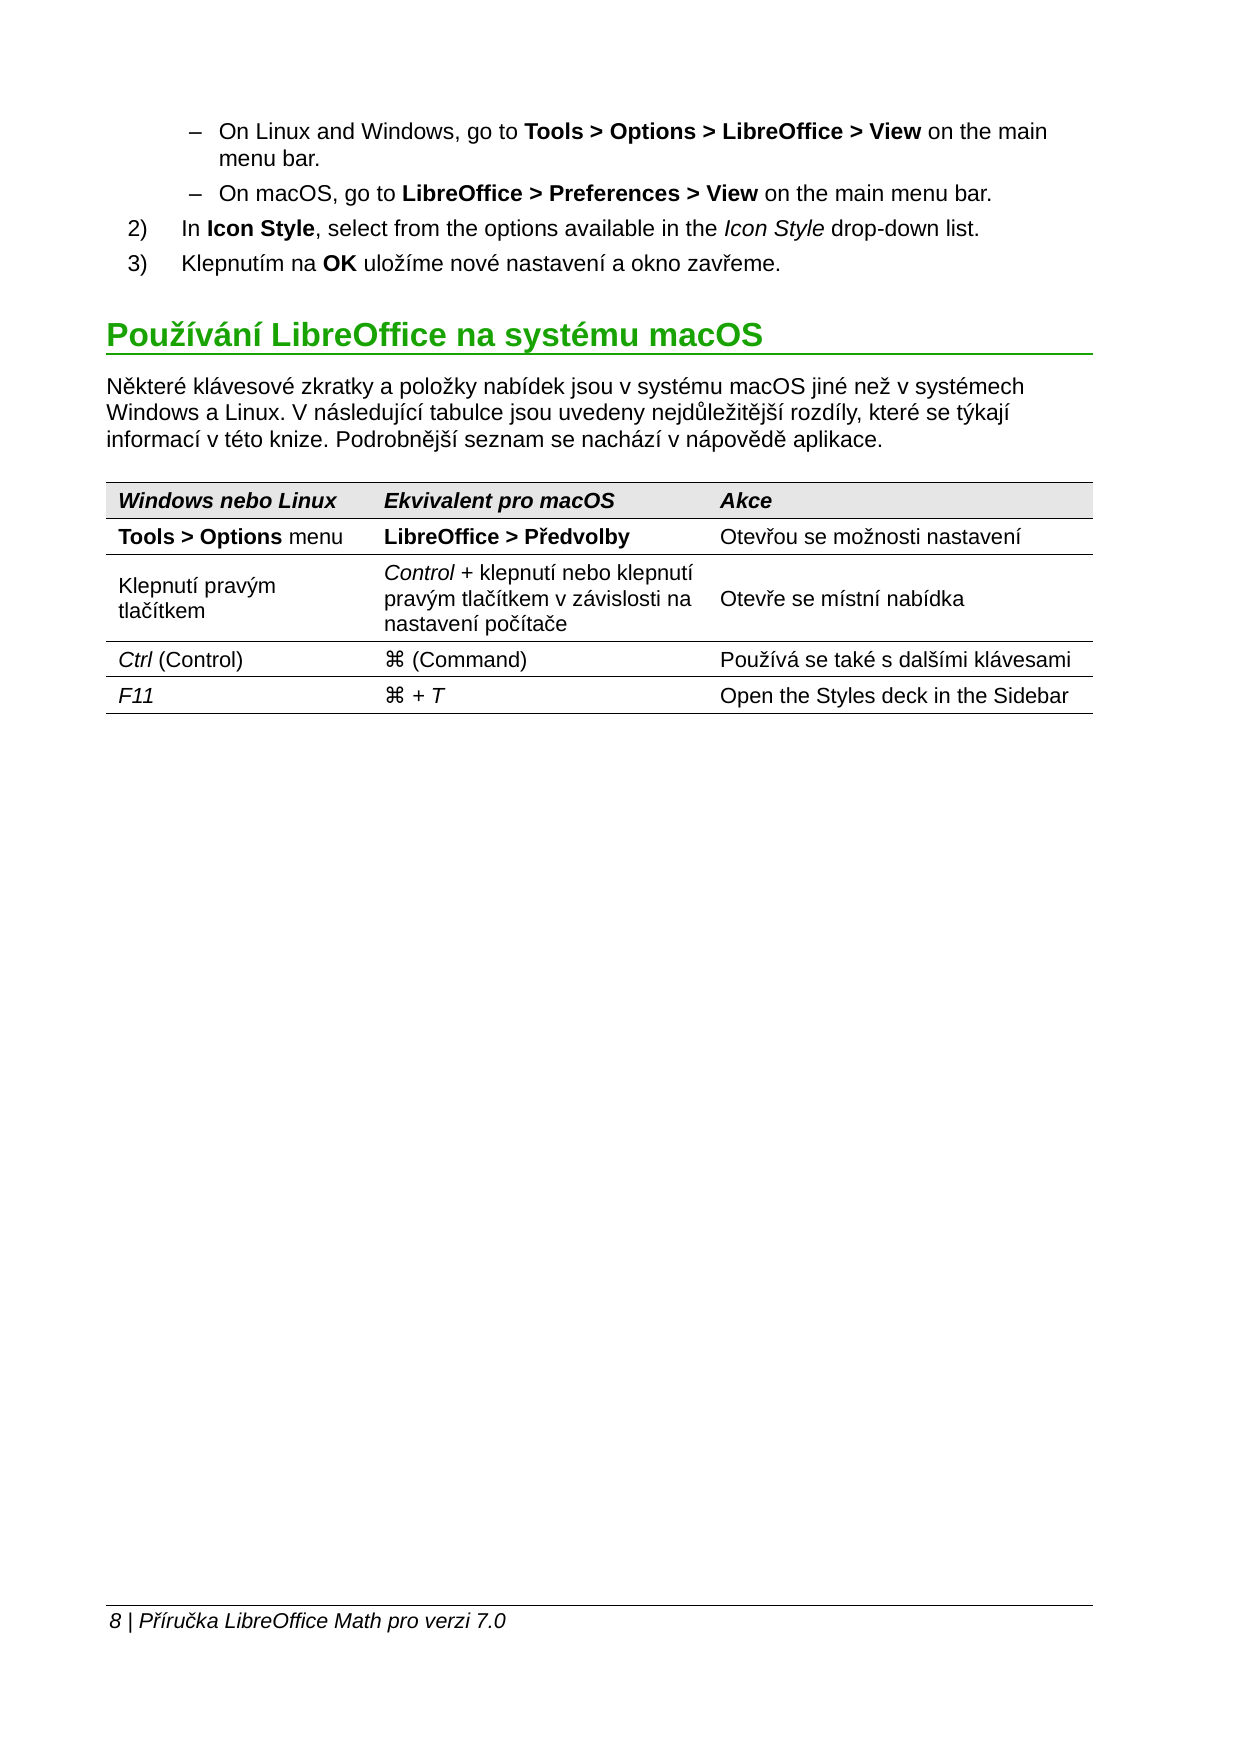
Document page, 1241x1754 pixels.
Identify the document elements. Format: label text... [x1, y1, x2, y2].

table_header Akce [708, 483, 1093, 518]
table_cell LibreOffice > Předvolby [372, 519, 708, 554]
subtitle Používání LibreOffice na systému macOS [106, 315, 1093, 353]
table_header Windows nebo Linux [106, 483, 372, 518]
table_cell Otevřou se možnosti nastavení [708, 519, 1093, 554]
list On macOS, go to LibreOffice > Preferences > View on the main menu bar. [189, 180, 1093, 206]
table_cell Control + klepnutí nebo klepnutí pravým tlačítkem v závislosti na nastavení počítače [372, 555, 708, 641]
table_cell ⌘ + T [372, 677, 708, 712]
table_cell Open the Styles deck in the Sidebar [708, 677, 1093, 712]
list In Icon Style, select from the options available in the Icon Style drop-down list. [148, 215, 1093, 241]
list On Linux and Windows, go to Tools > Options > LibreOffice > View on the main menu bar. [189, 118, 1093, 171]
table_cell ⌘ (Command) [372, 642, 708, 676]
table_cell F11 [106, 677, 372, 712]
table_header Ekvivalent pro macOS [372, 483, 708, 518]
table_cell Ctrl (Control) [106, 642, 372, 676]
table_cell Klepnutí pravým tlačítkem [106, 555, 372, 641]
list Klepnutím na OK uložíme nové nastavení a okno zavřeme. [148, 250, 1093, 276]
table_cell Otevře se místní nabídka [708, 555, 1093, 641]
table_cell Používá se také s dalšími klávesami [708, 642, 1093, 676]
text Některé klávesové zkratky a položky nabídek jsou v systému macOS jiné než v systémech Windows a Linux. V následující tabulce jsou uvedeny nejdůležitější rozdíly, které se týkají informací v této knize. Podrobnější seznam se nachází v nápovědě aplikace. [106, 373, 1093, 452]
table_cell Tools > Options menu [106, 519, 372, 554]
